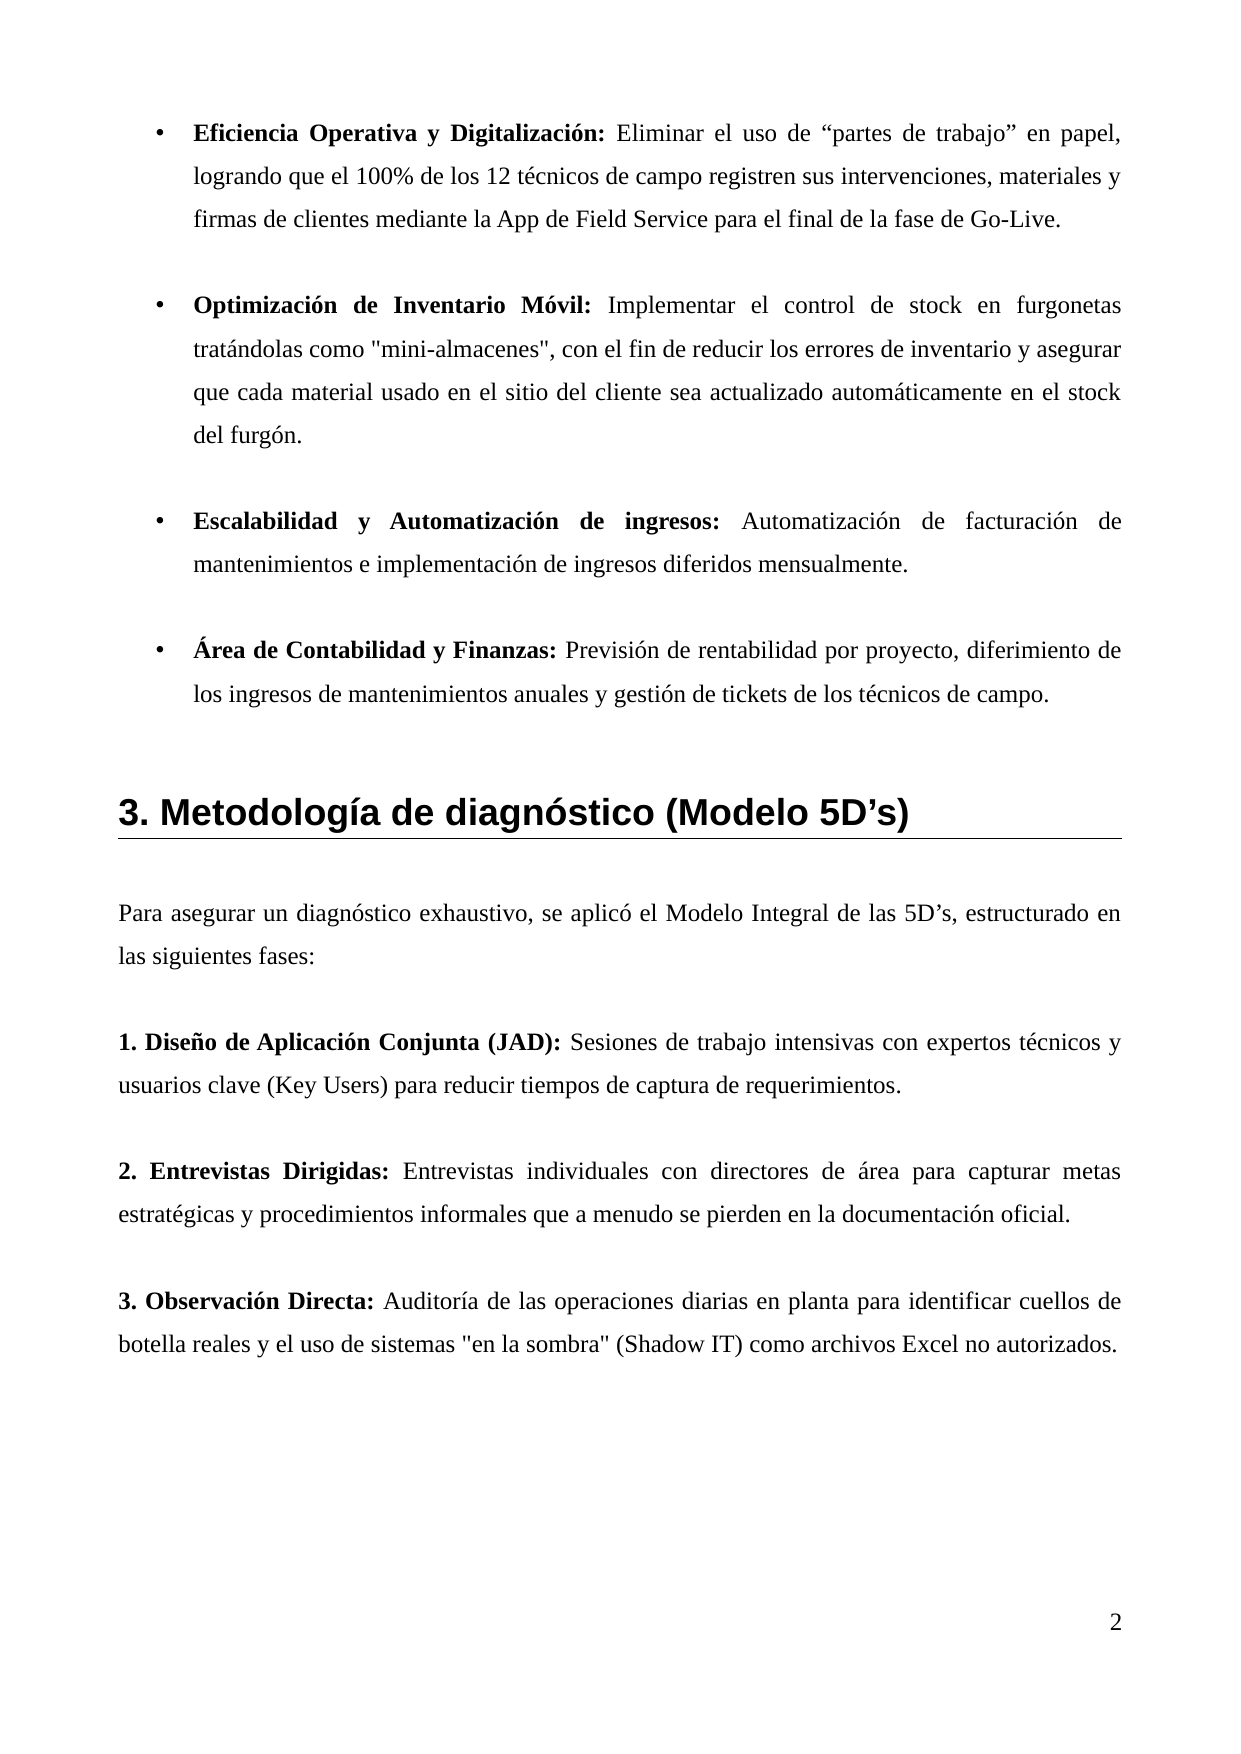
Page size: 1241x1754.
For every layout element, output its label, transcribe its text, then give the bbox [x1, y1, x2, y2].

subtitle 3. Metodología de diagnóstico (Modelo 5D’s) [118, 790, 1122, 838]
text 3. Observación Directa: Auditoría de las operaciones diarias en planta para identificar cuellos de botella reales y el uso de sistemas "en la sombra" (Shadow IT) como archivos Excel no autorizados. [118, 1286, 1122, 1358]
text Para asegurar un diagnóstico exhaustivo, se aplicó el Modelo Integral de las 5D’s, estructurado en las siguientes fases: [118, 898, 1122, 969]
list Eficiencia Operativa y Digitalización: Eliminar el uso de “partes de trabajo” en papel, logrando que el 100% de los 12 técnicos de campo registren sus intervenciones, materiales y firmas de clientes mediante la App de Field Service para el final de la fase de Go-Live. [156, 118, 1122, 233]
text 2. Entrevistas Dirigidas: Entrevistas individuales con directores de área para capturar metas estratégicas y procedimientos informales que a menudo se pierden en la documentación oficial. [118, 1156, 1122, 1228]
list Área de Contabilidad y Finanzas: Previsión de rentabilidad por proyecto, diferimiento de los ingresos de mantenimientos anuales y gestión de tickets de los técnicos de campo. [156, 636, 1122, 707]
text 1. Diseño de Aplicación Conjunta (JAD): Sesiones de trabajo intensivas con expertos técnicos y usuarios clave (Key Users) para reducir tiempos de captura de requerimientos. [118, 1027, 1122, 1099]
list Optimización de Inventario Móvil: Implementar el control de stock en furgonetas tratándolas como "mini-almacenes", con el fin de reducir los errores de inventario y asegurar que cada material usado en el sitio del cliente sea actualizado automáticamente en el stock del furgón. [156, 291, 1122, 449]
list Escalabilidad y Automatización de ingresos: Automatización de facturación de mantenimientos e implementación de ingresos diferidos mensualmente. [156, 506, 1122, 578]
